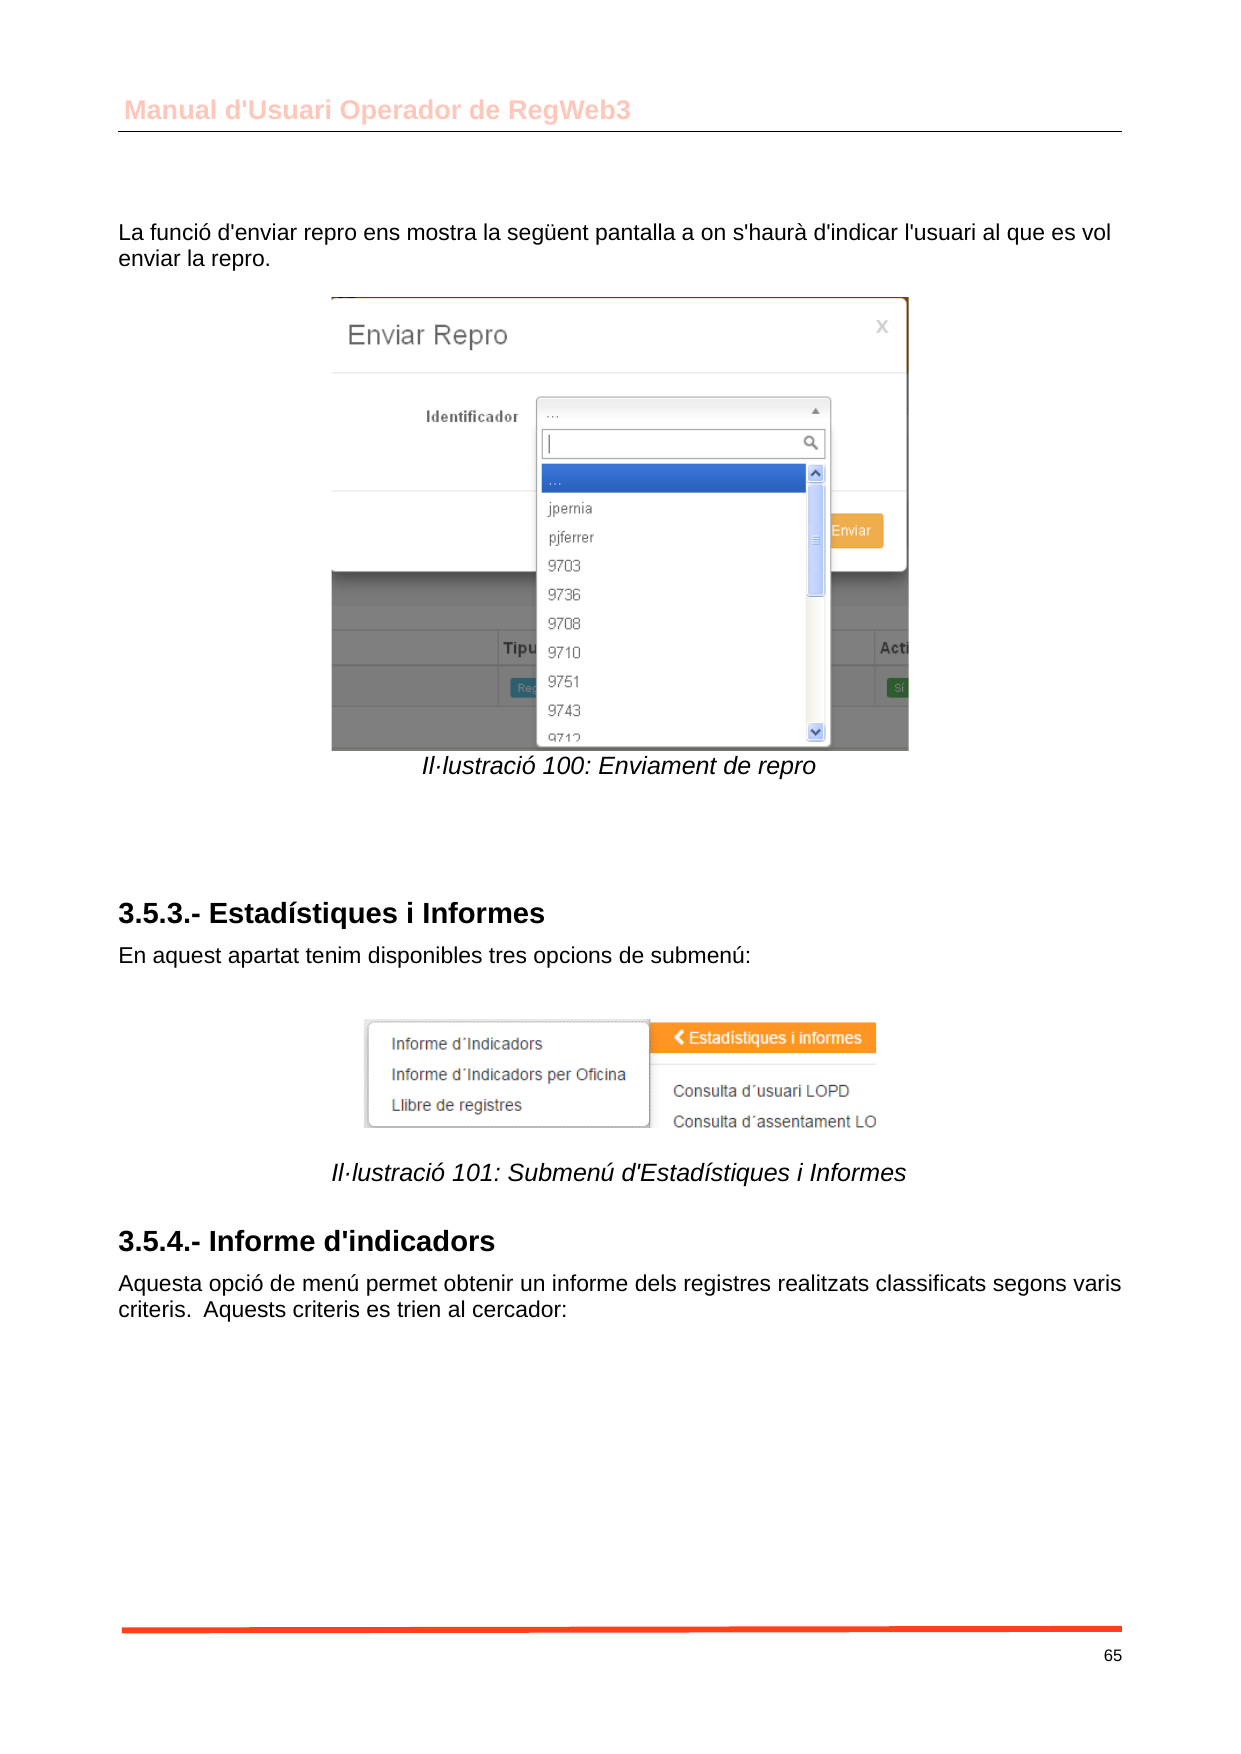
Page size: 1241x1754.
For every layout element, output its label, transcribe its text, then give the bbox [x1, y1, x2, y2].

text Il·lustració 100: Enviament de repro [118, 751, 1122, 779]
text Il·lustració 101: Submenú d'Estadístiques i Informes [118, 1158, 1122, 1186]
subtitle Informe d'indicadors [118, 1224, 1122, 1257]
text La funció d'enviar repro ens mostra la següent pantalla a on s'haurà d'indicar l'usuari al que es vol enviar la repro. [118, 218, 1122, 271]
subtitle Estadístiques i Informes [118, 896, 1122, 929]
text En aquest apartat tenim disponibles tres opcions de submenú: [118, 942, 1122, 968]
picture [331, 297, 909, 751]
text Aquesta opció de menú permet obtenir un informe dels registres realitzats classificats segons varis criteris. Aquests criteris es trien al cercador: [118, 1270, 1122, 1323]
